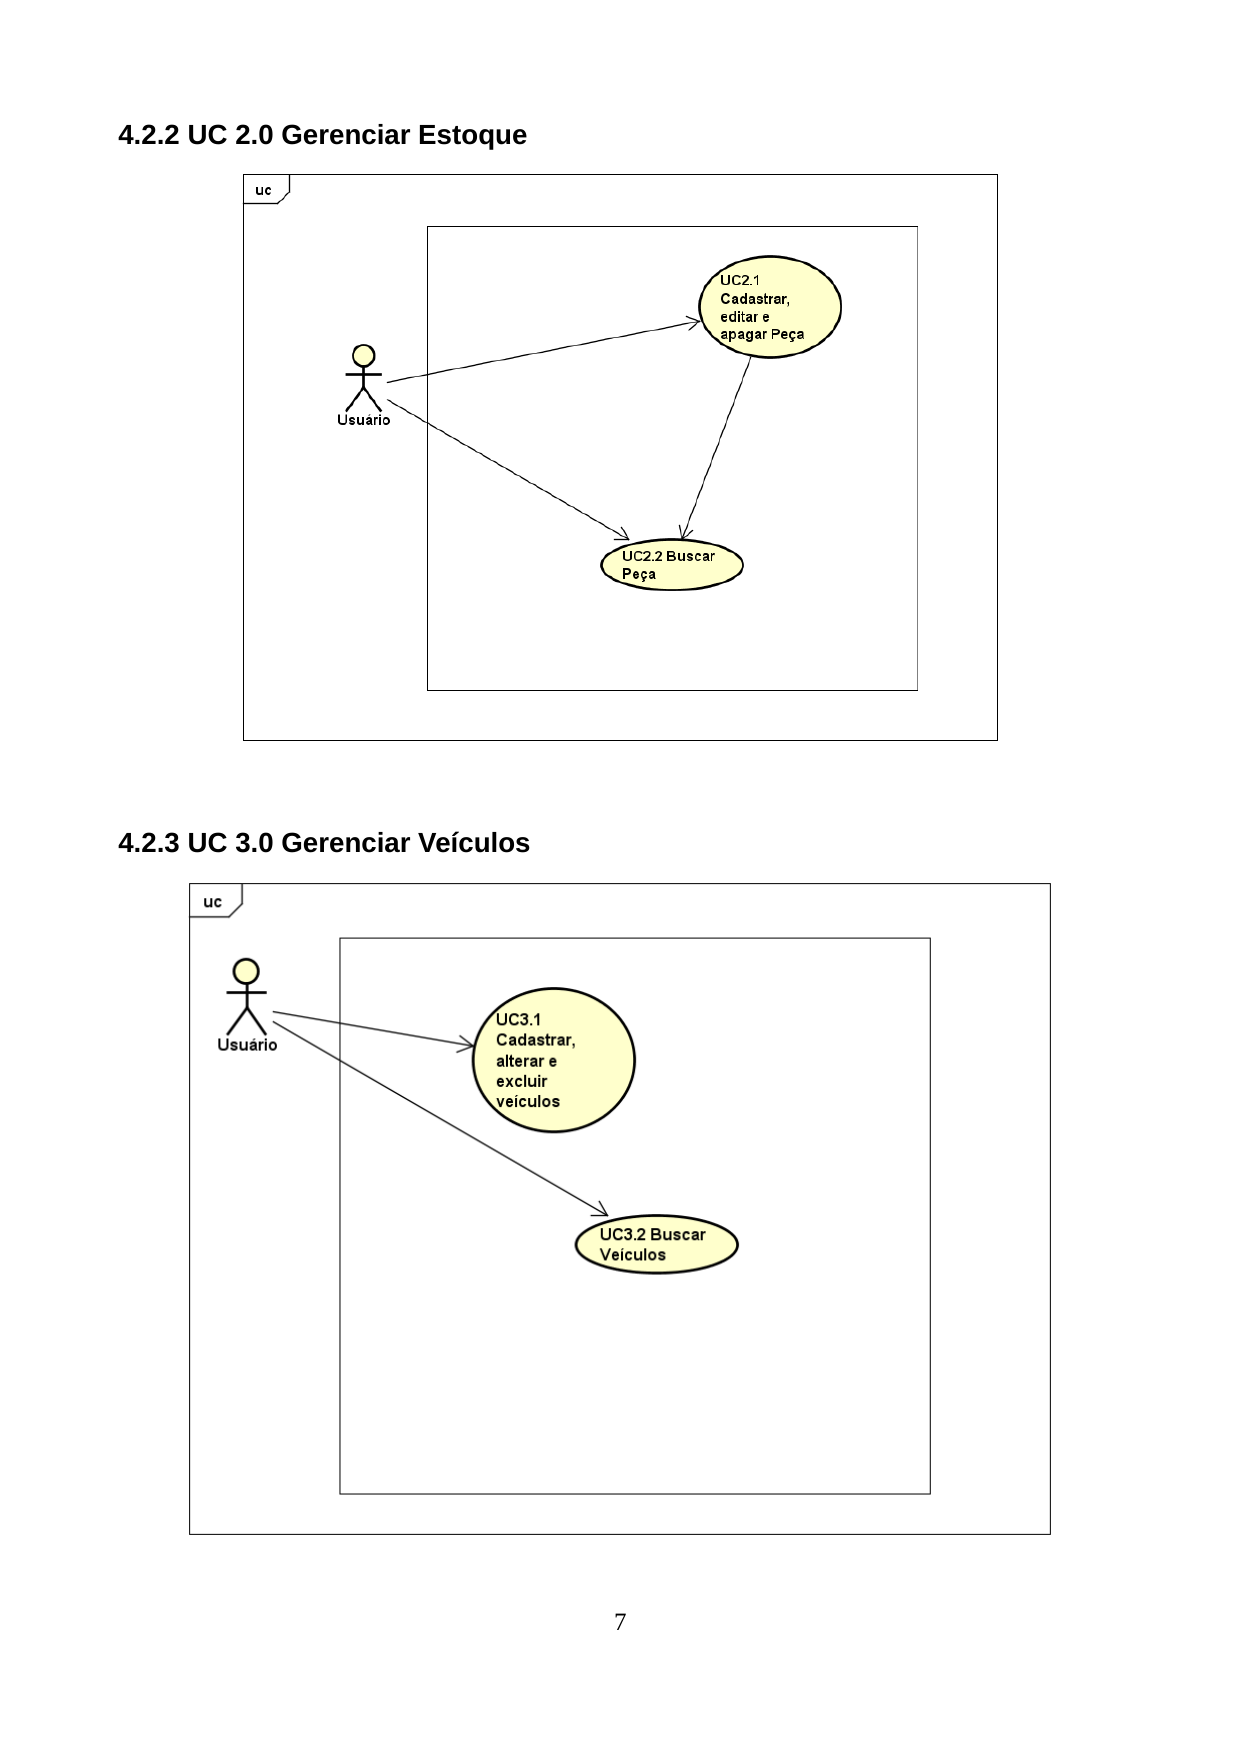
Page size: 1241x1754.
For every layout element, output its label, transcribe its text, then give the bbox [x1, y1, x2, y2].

subtitle 4.2.2 UC 2.0 Gerenciar Estoque [118, 118, 1122, 150]
picture [231, 162, 1009, 751]
subtitle 4.2.3 UC 3.0 Gerenciar Veículos [118, 826, 1122, 858]
picture [177, 870, 1064, 1548]
